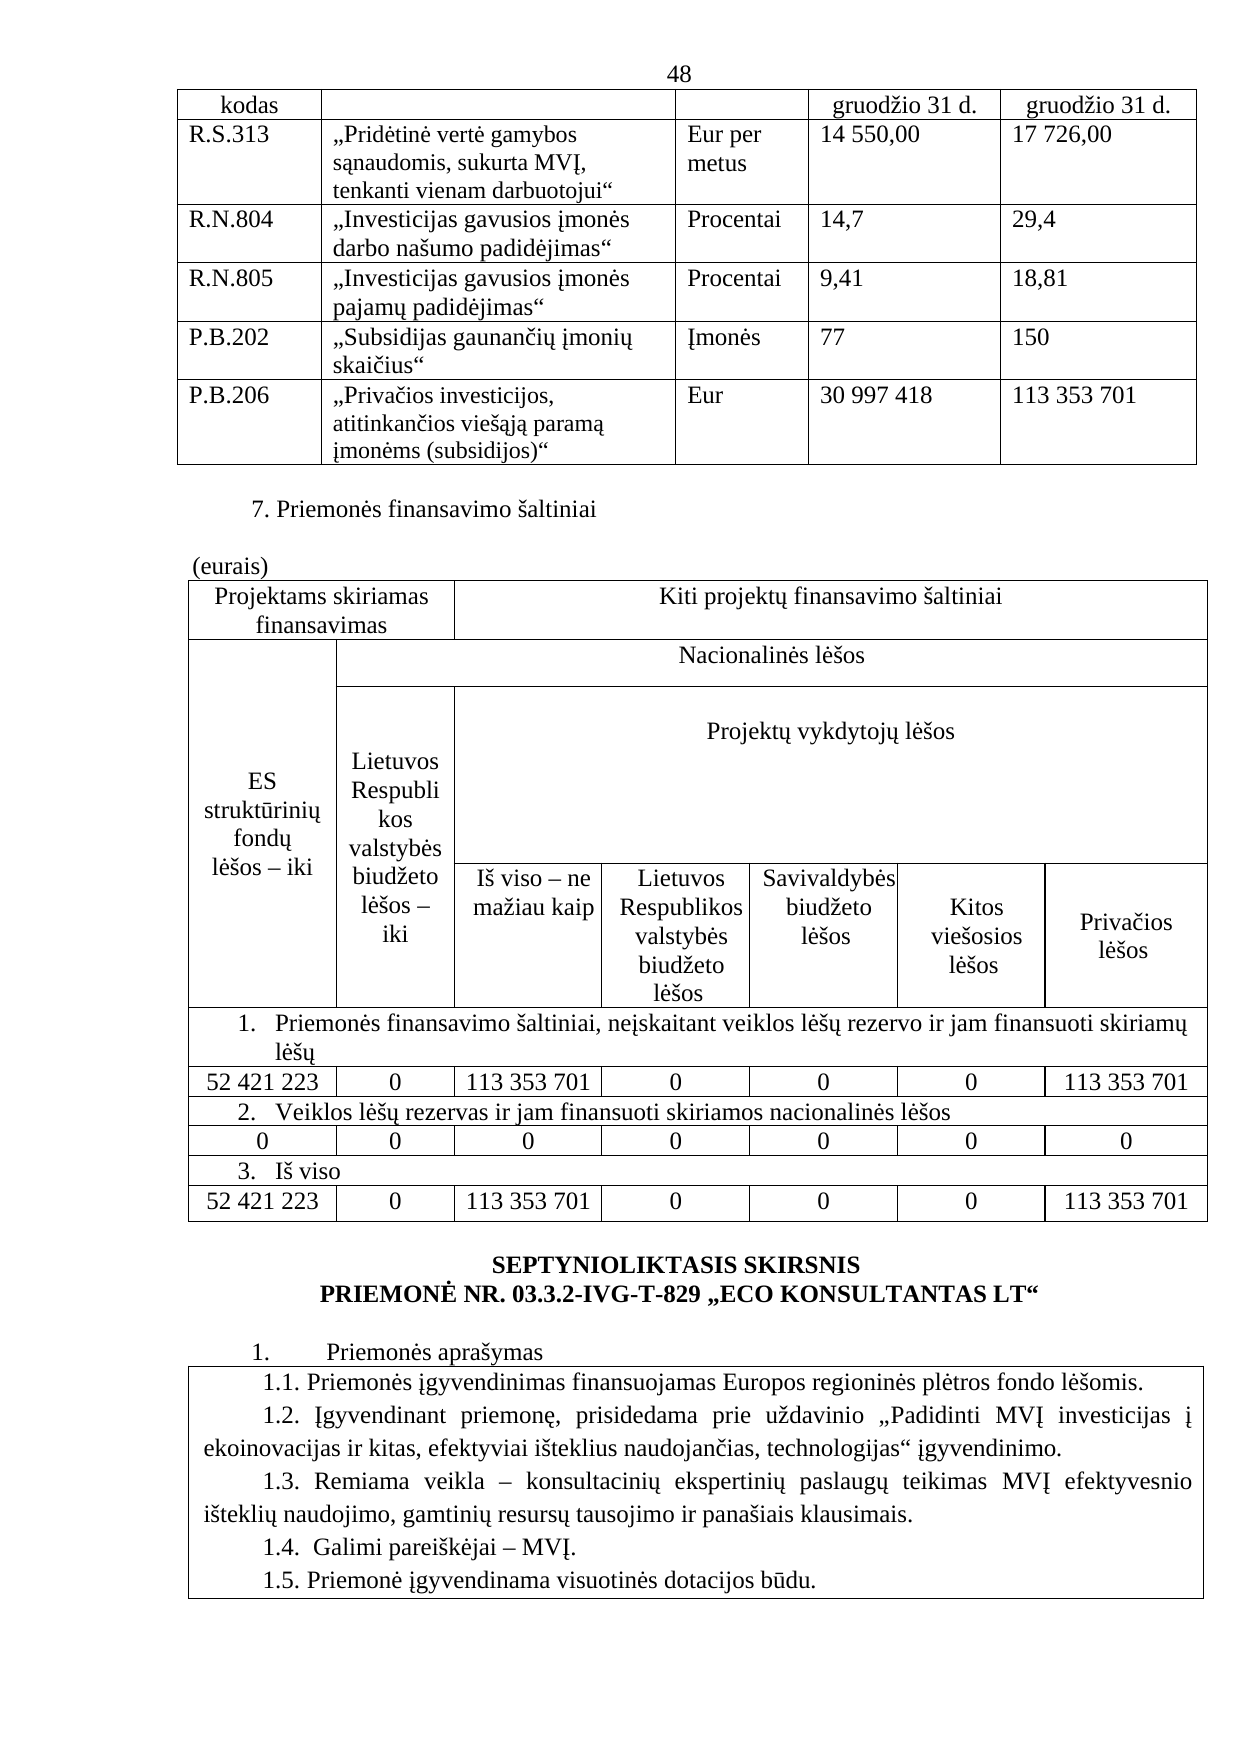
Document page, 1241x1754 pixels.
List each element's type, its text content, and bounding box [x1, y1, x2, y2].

table_cell 113 353 701 [455, 1067, 601, 1096]
table_header 1.1. Priemonės įgyvendinimas finansuojamas Europos regioninės plėtros fondo lėšomis. [189, 1367, 1203, 1400]
table_cell 0 [602, 1067, 749, 1096]
table_cell Kitos viešosios lėšos [898, 864, 1044, 1007]
text SEPTYNIOLIKTASIS SKIRSNIS [177, 1251, 1181, 1279]
table_header gruodžio 31 d. [1001, 90, 1196, 118]
table_cell 2. Veiklos lėšų rezervas ir jam finansuoti skiriamos nacionalinės lėšos [189, 1097, 1207, 1125]
table_cell Privačios lėšos [1046, 864, 1207, 1007]
table_header [322, 90, 675, 118]
table_cell Procentai [676, 205, 808, 262]
table_cell 14,7 [809, 205, 1000, 262]
table_cell 14 550,00 [809, 120, 1000, 203]
table_cell 9,41 [809, 263, 1000, 321]
table_cell 0 [189, 1126, 336, 1155]
table_cell Įmonės [676, 322, 808, 379]
table_cell 0 [455, 1126, 601, 1155]
table_cell „Investicijas gavusios įmonės pajamų padidėjimas“ [322, 263, 675, 321]
table_cell 30 997 418 [809, 380, 1000, 464]
table_cell 0 [337, 1126, 454, 1155]
table_cell 0 [602, 1186, 749, 1221]
table_cell 0 [898, 1126, 1044, 1155]
table_cell Lietuvos Respublikos valstybės biudžeto lėšos [602, 864, 749, 1007]
table_cell R.S.313 [178, 120, 321, 203]
table_cell 0 [898, 1067, 1044, 1096]
table_cell Procentai [676, 263, 808, 321]
text PRIEMONĖ NR. 03.3.2-IVG-T-829 „ECO KONSULTANTAS LT“ [177, 1279, 1181, 1308]
text 7. Priemonės finansavimo šaltiniai [251, 494, 1181, 523]
table_cell 0 [337, 1067, 454, 1096]
text 1. Priemonės aprašymas [251, 1337, 1181, 1366]
table_cell R.N.804 [178, 205, 321, 262]
table_cell 17 726,00 [1001, 120, 1196, 203]
table_cell 18,81 [1001, 263, 1196, 321]
table_cell „Pridėtinė vertė gamybos sąnaudomis, sukurta MVĮ, tenkanti vienam darbuotojui“ [322, 120, 675, 203]
table_cell R.N.805 [178, 263, 321, 321]
text (eurais) [177, 523, 904, 580]
table_cell 113 353 701 [1001, 380, 1196, 464]
table_cell P.B.202 [178, 322, 321, 379]
table_header Projektams skiriamas finansavimas [189, 581, 454, 639]
table_header kodas [178, 90, 321, 118]
table_cell 77 [809, 322, 1000, 379]
table_cell P.B.206 [178, 380, 321, 464]
table_cell Iš viso – ne mažiau kaip [455, 864, 601, 1007]
table_cell 29,4 [1001, 205, 1196, 262]
table_cell „Privačios investicijos, atitinkančios viešąją paramą įmonėms (subsidijos)“ [322, 380, 675, 464]
table_cell ES struktūrinių fondų lėšos – iki [189, 640, 336, 1007]
table_cell 52 421 223 [189, 1186, 336, 1221]
table_cell Eur [676, 380, 808, 464]
table_cell 1.5. Priemonė įgyvendinama visuotinės dotacijos būdu. [189, 1565, 1203, 1598]
table_cell „Subsidijas gaunančių įmonių skaičius“ [322, 322, 675, 379]
table_cell 52 421 223 [189, 1067, 336, 1096]
table_cell 0 [750, 1126, 897, 1155]
table_cell 113 353 701 [1046, 1067, 1207, 1096]
table_cell Savivaldybės biudžeto lėšos [750, 864, 897, 1007]
table_cell 3. Iš viso [189, 1156, 1207, 1185]
table_cell Projektų vykdytojų lėšos [455, 687, 1207, 862]
table_cell 0 [602, 1126, 749, 1155]
table_cell Eur per metus [676, 120, 808, 203]
table_header Kiti projektų finansavimo šaltiniai [455, 581, 1207, 639]
table_header [676, 90, 808, 118]
table_cell 0 [337, 1186, 454, 1221]
table_cell 0 [750, 1067, 897, 1096]
table_cell 1.3. Remiama veikla – konsultacinių ekspertinių paslaugų teikimas MVĮ efektyvesnio išteklių naudojimo, gamtinių resursų tausojimo ir panašiais klausimais. [189, 1466, 1203, 1532]
table_cell „Investicijas gavusios įmonės darbo našumo padidėjimas“ [322, 205, 675, 262]
table_cell 1. Priemonės finansavimo šaltiniai, neįskaitant veiklos lėšų rezervo ir jam finansuoti skiriamų lėšų [189, 1008, 1207, 1066]
table_cell 0 [1046, 1126, 1207, 1155]
table_cell 1.4. Galimi pareiškėjai – MVĮ. [189, 1532, 1203, 1565]
table_cell 1.2. Įgyvendinant priemonę, prisidedama prie uždavinio „Padidinti MVĮ investicijas į ekoinovacijas ir kitas, efektyviai išteklius naudojančias, technologijas“ įgyvendinimo. [189, 1400, 1203, 1466]
table_header gruodžio 31 d. [809, 90, 1000, 118]
table_cell Nacionalinės lėšos [337, 640, 1207, 686]
table_cell 113 353 701 [1046, 1186, 1207, 1221]
table_cell 0 [898, 1186, 1044, 1221]
table_cell Lietuvos Respublikos valstybės biudžeto lėšos – iki [337, 687, 454, 1007]
table_cell 150 [1001, 322, 1196, 379]
table_cell 113 353 701 [455, 1186, 601, 1221]
table_cell 0 [750, 1186, 897, 1221]
